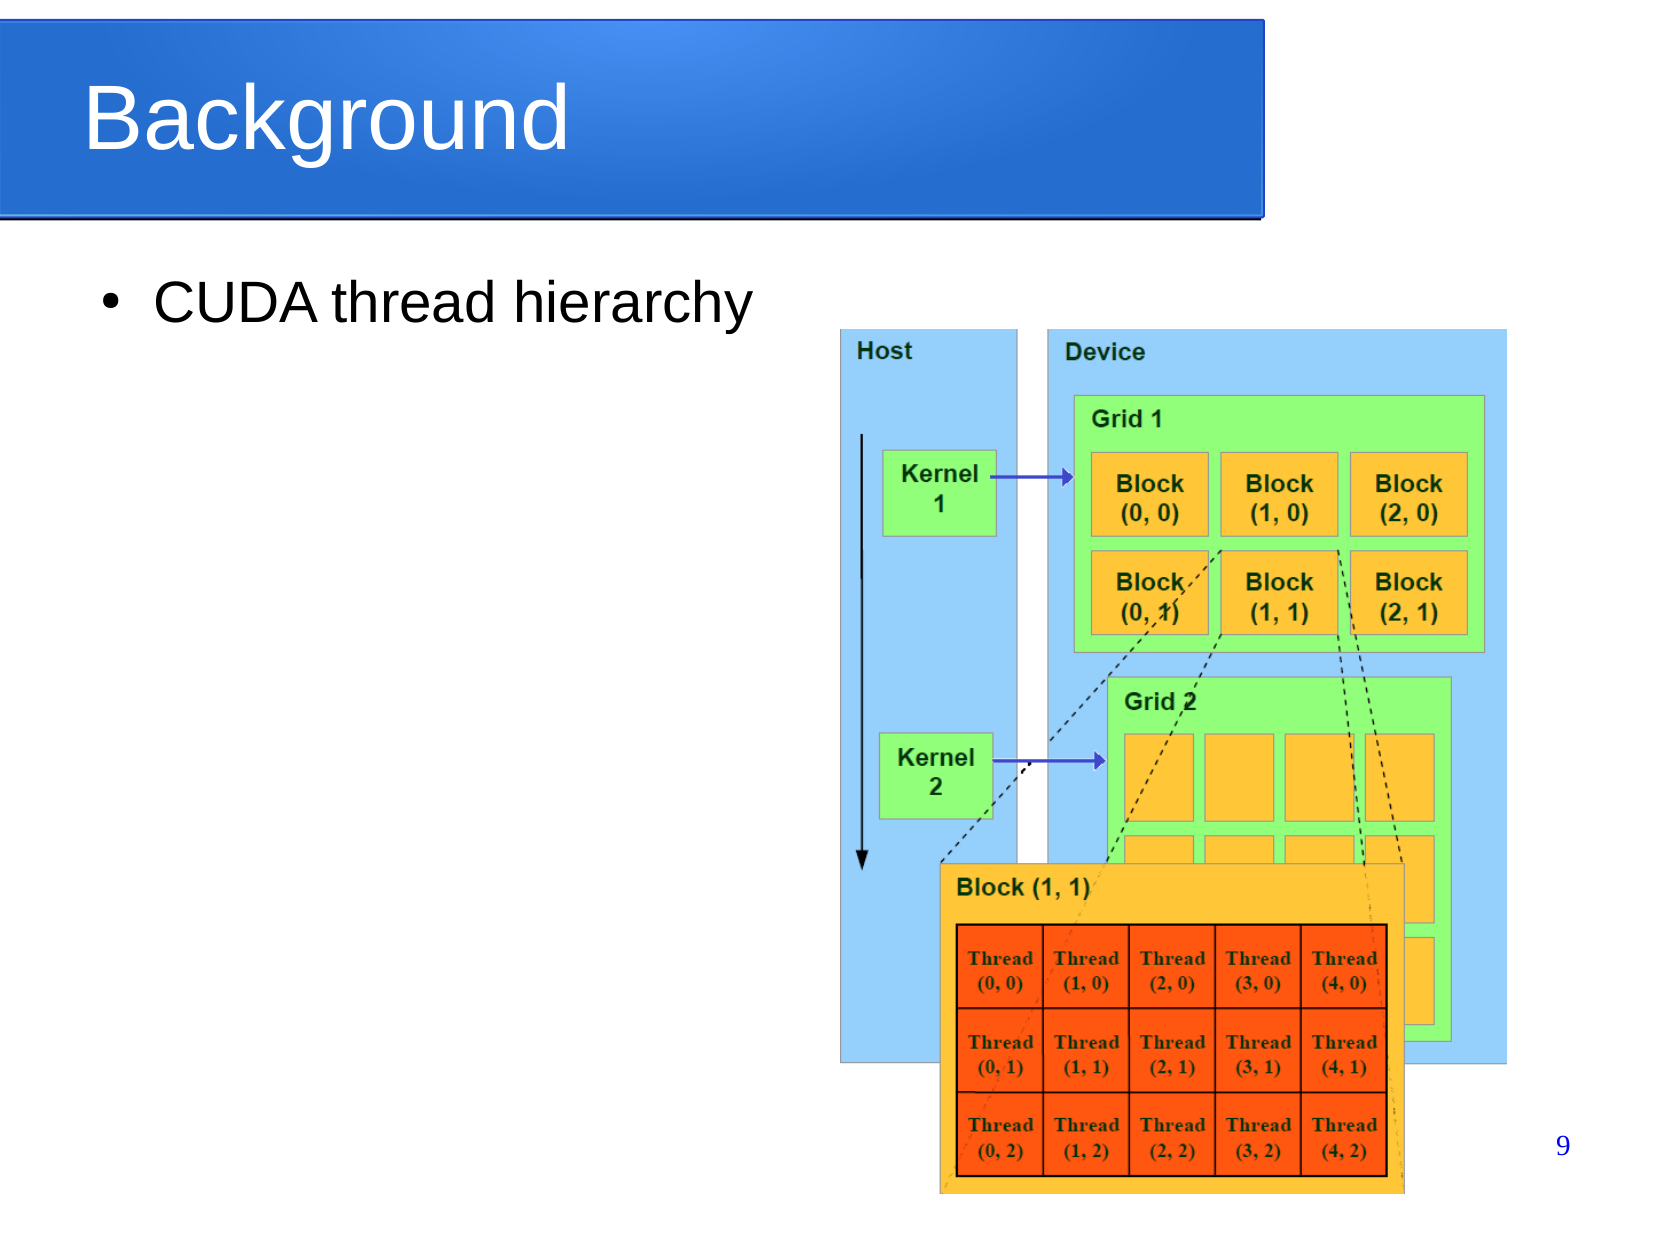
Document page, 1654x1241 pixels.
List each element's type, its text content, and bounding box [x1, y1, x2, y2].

picture [840, 329, 1507, 1194]
title Background [82, 25, 1250, 211]
list CUDA thread hierarchy [82, 269, 1538, 1201]
